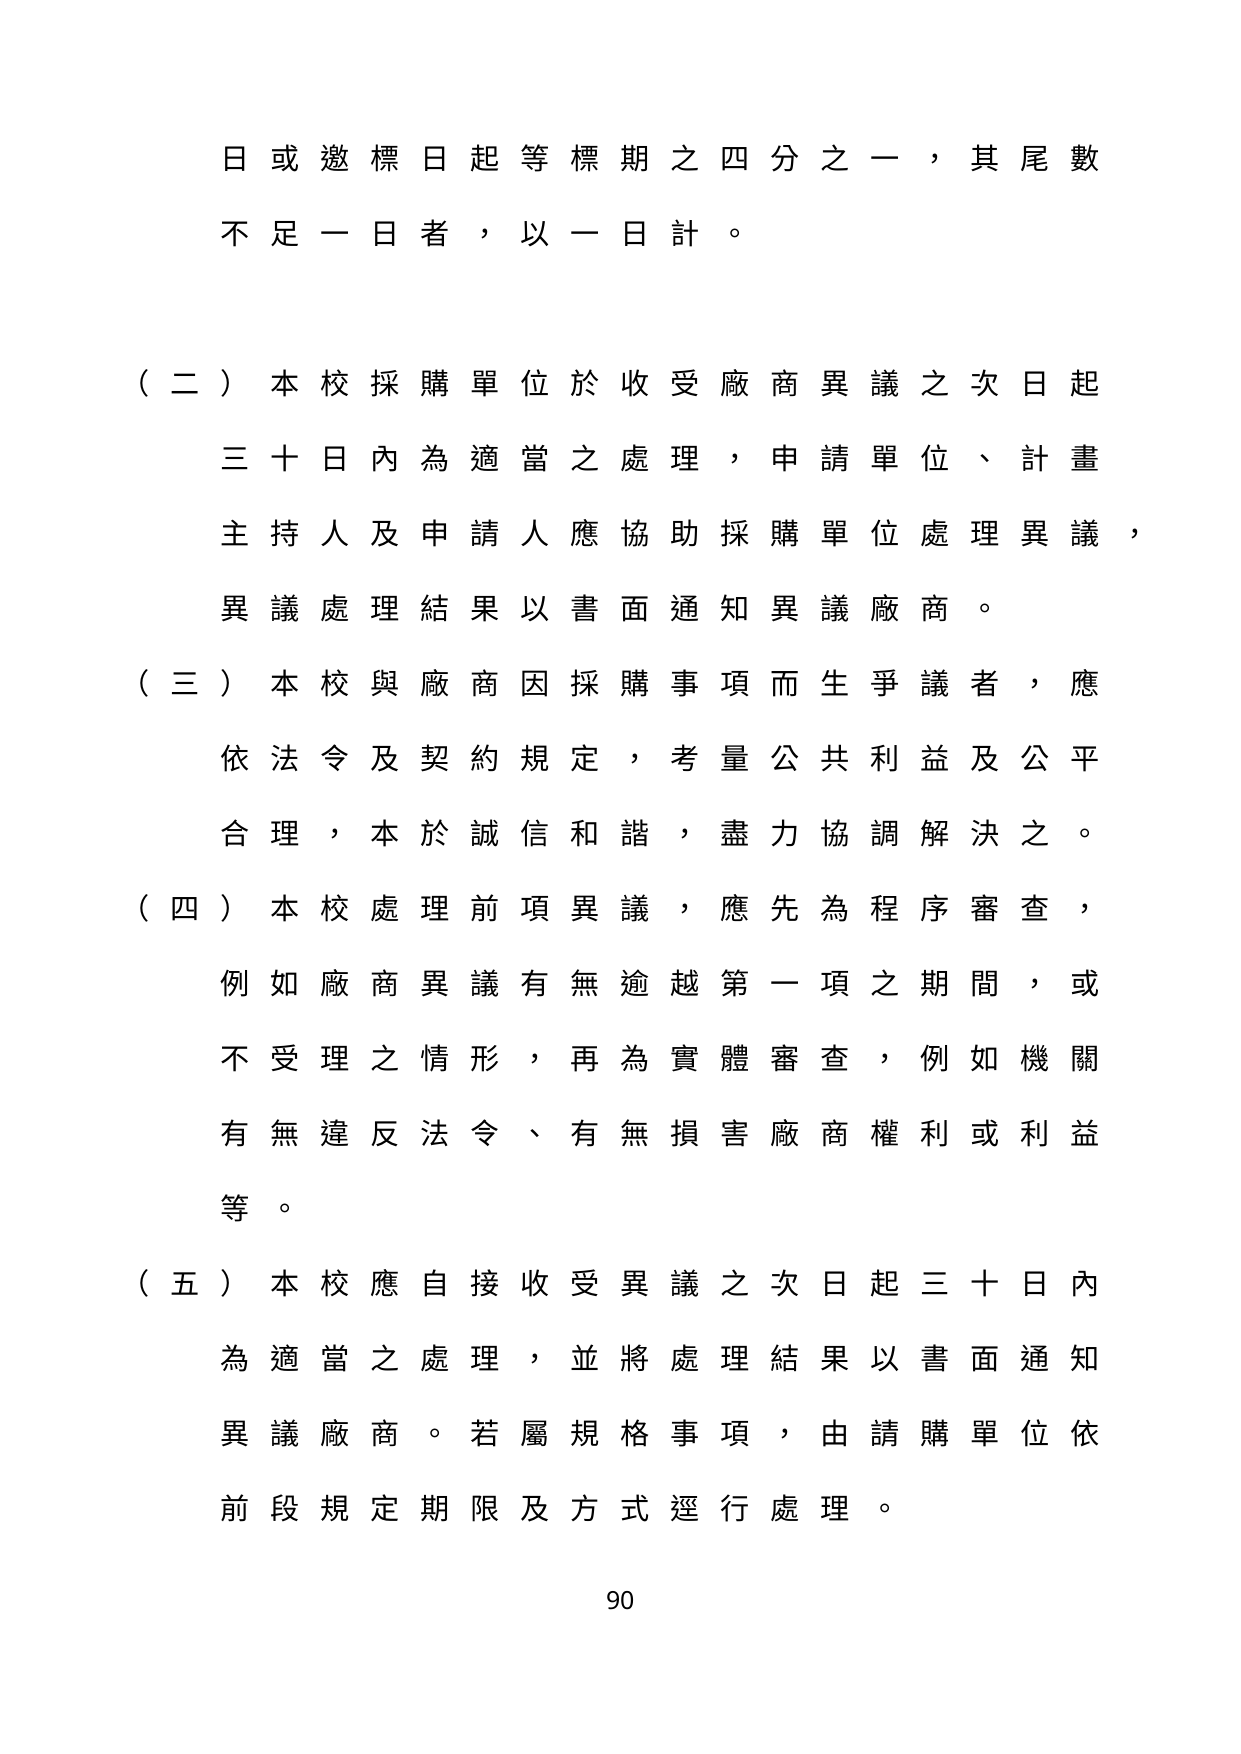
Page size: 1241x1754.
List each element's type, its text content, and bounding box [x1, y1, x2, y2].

text 日或邀標日起等標期之四分之一，其尾數不足一日者，以一日計。 [120, 119, 1120, 269]
text （四）本校處理前項異議，應先為程序審查，例如廠商異議有無逾越第一項之期間，或不受理之情形，再為實體審查，例如機關有無違反法令、有無損害廠商權利或利益等。 [120, 869, 1120, 1244]
text （二）本校採購單位於收受廠商異議之次日起三十日內為適當之處理，申請單位、計畫主持人及申請人應協助採購單位處理異議，異議處理結果以書面通知異議廠商。 [120, 344, 1120, 644]
text （三）本校與廠商因採購事項而生爭議者，應依法令及契約規定，考量公共利益及公平合理，本於誠信和諧，盡力協調解決之。 [120, 644, 1120, 869]
text （五）本校應自接收受異議之次日起三十日內為適當之處理，並將處理結果以書面通知異議廠商。若屬規格事項，由請購單位依前段規定期限及方式逕行處理。 [120, 1244, 1120, 1544]
